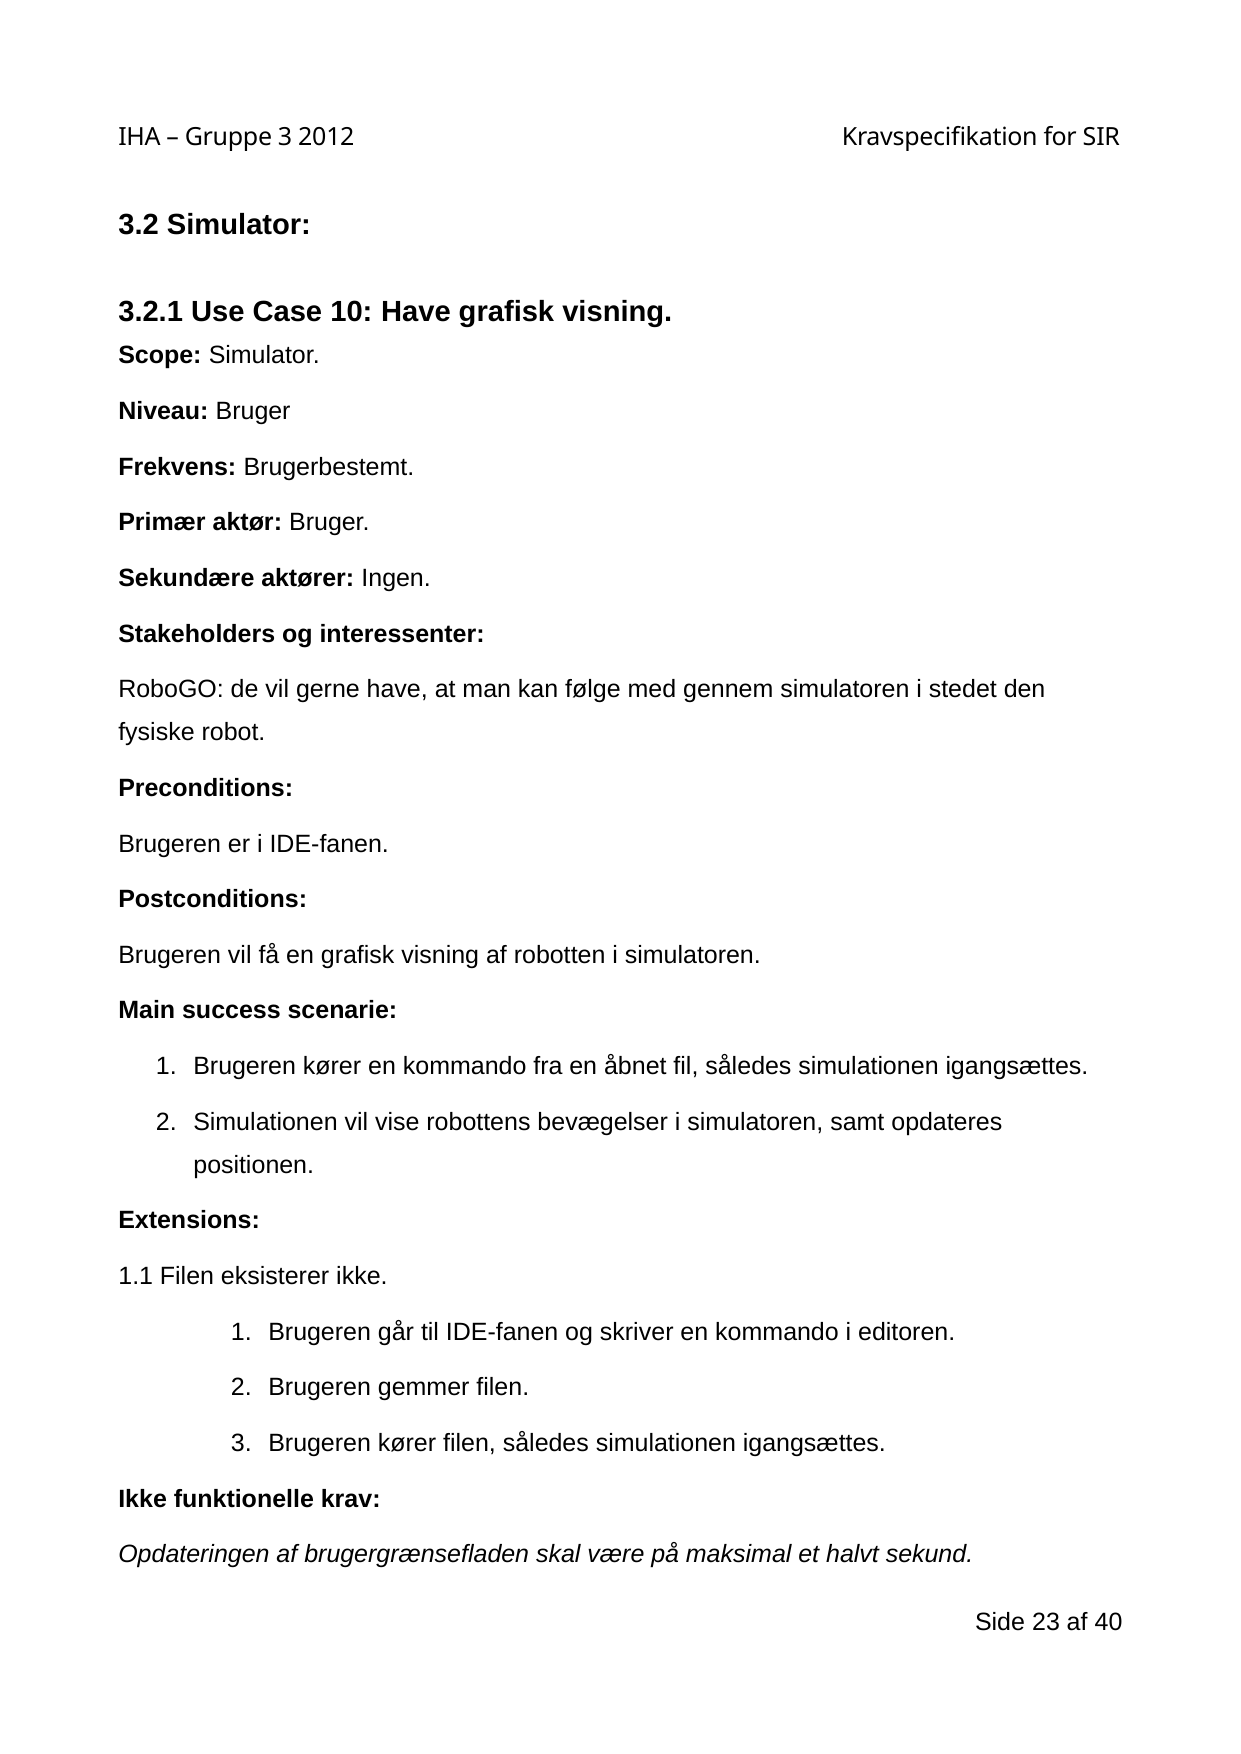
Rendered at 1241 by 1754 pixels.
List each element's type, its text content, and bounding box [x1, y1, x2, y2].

text Scope: Simulator. [118, 341, 1122, 369]
text Extensions: [118, 1206, 1122, 1234]
list Simulationen vil vise robottens bevægelser i simulatoren, samt opdateres positionen. [156, 1107, 1122, 1179]
text Niveau: Bruger [118, 396, 1122, 425]
text Postconditions: [118, 884, 1122, 913]
list Brugeren går til IDE-fanen og skriver en kommando i editoren. [231, 1317, 1122, 1346]
text Opdateringen af brugergrænsefladen skal være på maksimal et halvt sekund. [118, 1539, 1122, 1568]
subtitle 3.2.1 Use Case 10: Have grafisk visning. [118, 294, 1122, 328]
subtitle 3.2 Simulator: [118, 207, 1122, 240]
text Brugeren er i IDE-fanen. [118, 829, 1122, 857]
text Primær aktør: Bruger. [118, 507, 1122, 536]
text Stakeholders og interessenter: [118, 619, 1122, 647]
list Brugeren gemmer filen. [231, 1372, 1122, 1401]
text RoboGO: de vil gerne have, at man kan følge med gennem simulatoren i stedet den fysiske robot. [118, 674, 1122, 746]
text Sekundære aktører: Ingen. [118, 563, 1122, 592]
text Preconditions: [118, 773, 1122, 802]
text Frekvens: Brugerbestemt. [118, 452, 1122, 481]
list Brugeren kører en kommando fra en åbnet fil, således simulationen igangsættes. [156, 1051, 1122, 1080]
list Brugeren kører filen, således simulationen igangsættes. [231, 1428, 1122, 1457]
text 1.1 Filen eksisterer ikke. [118, 1261, 1122, 1290]
text Brugeren vil få en grafisk visning af robotten i simulatoren. [118, 940, 1122, 969]
text Main success scenarie: [118, 996, 1122, 1024]
text Ikke funktionelle krav: [118, 1484, 1122, 1512]
